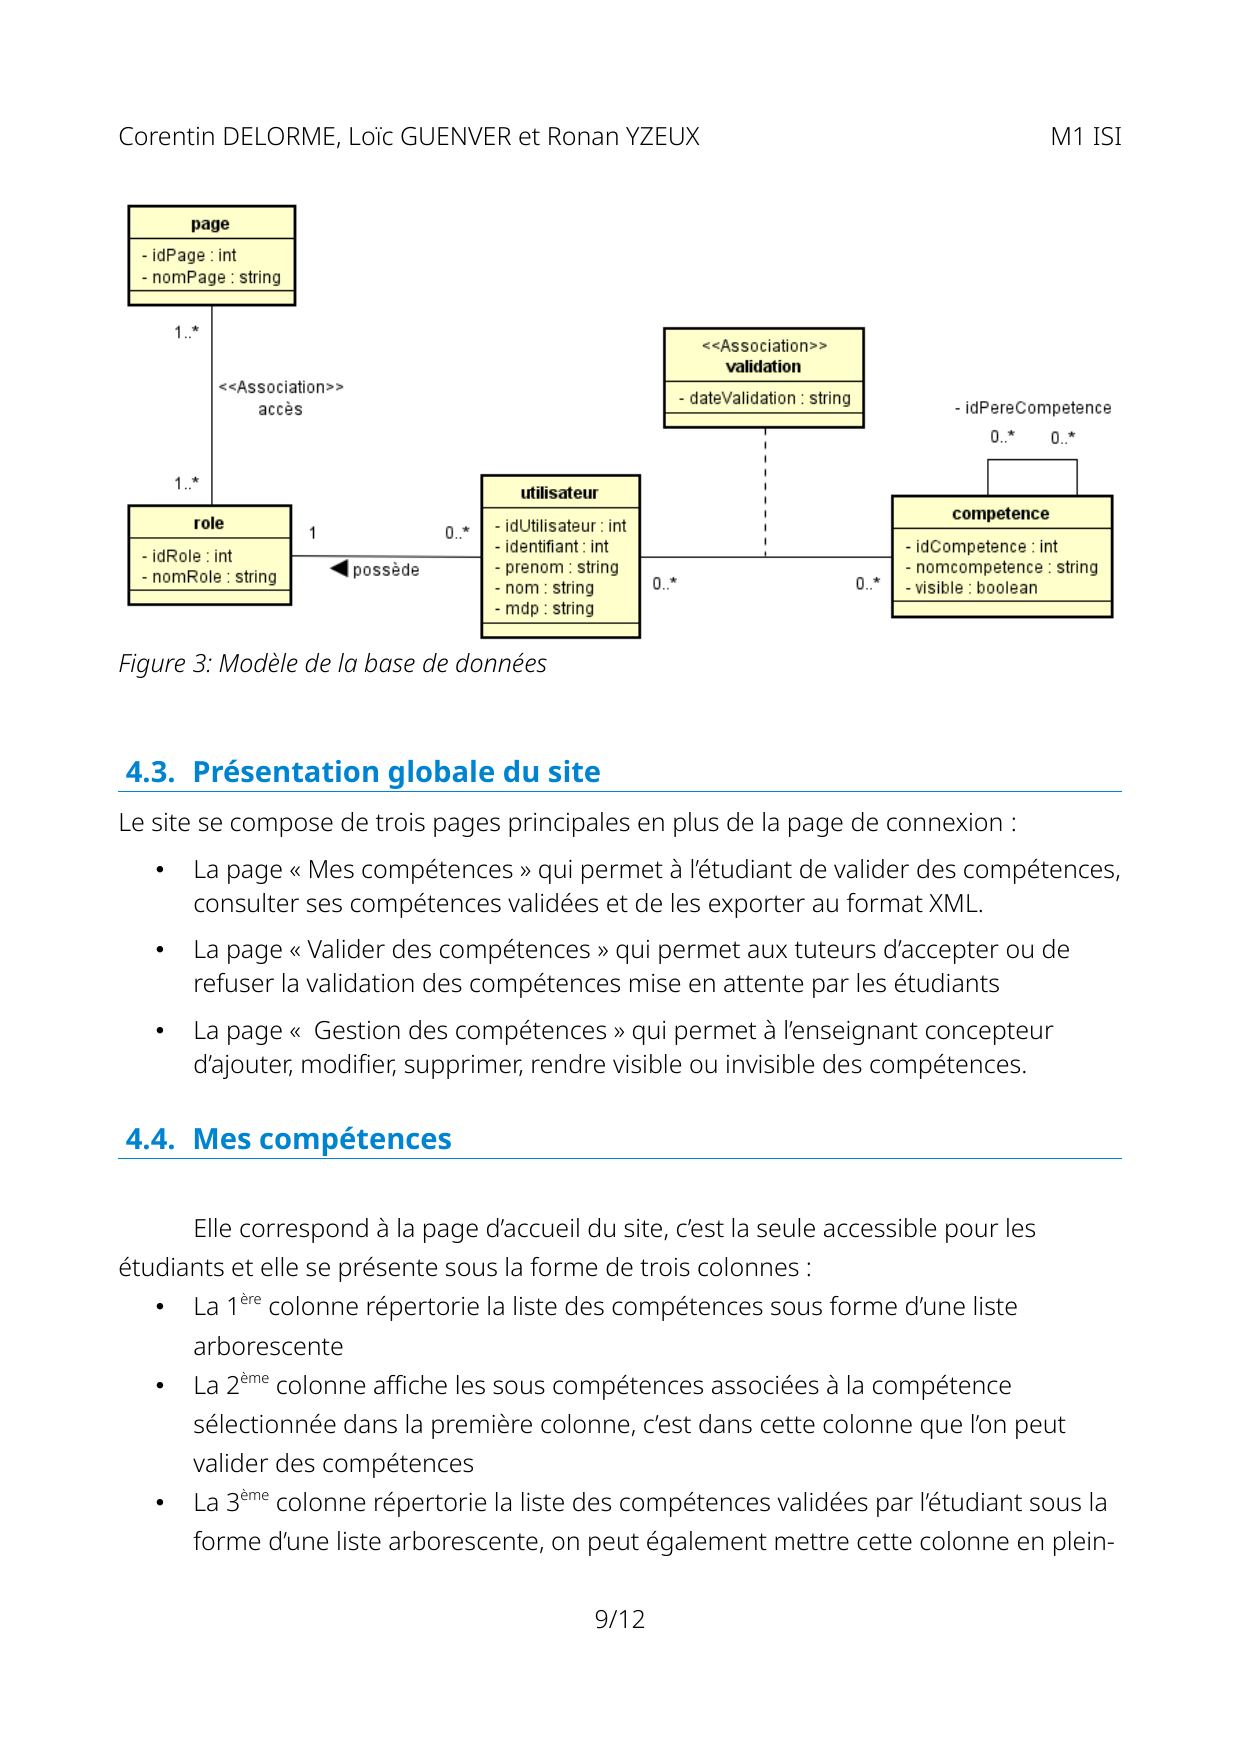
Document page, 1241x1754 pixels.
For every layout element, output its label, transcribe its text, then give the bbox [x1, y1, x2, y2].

list La page « Gestion des compétences » qui permet à l’enseignant concepteur d’ajouter, modifier, supprimer, rendre visible ou invisible des compétences. [156, 1013, 1122, 1081]
list La 3ème colonne répertorie la liste des compétences validées par l’étudiant sous la forme d’une liste arborescente, on peut également mettre cette colonne en plein- [156, 1485, 1122, 1558]
text Figure 3: Modèle de la base de données [118, 646, 1122, 680]
list La 1ère colonne répertorie la liste des compétences sous forme d’une liste arborescente [156, 1289, 1122, 1362]
subtitle Mes compétences [118, 1118, 1122, 1158]
text Elle correspond à la page d’accueil du site, c’est la seule accessible pour les étudiants et elle se présente sous la forme de trois colonnes : [118, 1211, 1122, 1284]
list La page « Mes compétences » qui permet à l’étudiant de valider des compétences, consulter ses compétences validées et de les exporter au format XML. [156, 851, 1122, 919]
text Le site se compose de trois pages principales en plus de la page de connexion : [118, 805, 1122, 839]
subtitle Présentation globale du site [118, 752, 1122, 791]
list La 2ème colonne affiche les sous compétences associées à la compétence sélectionnée dans la première colonne, c’est dans cette colonne que l’on peut valider des compétences [156, 1367, 1122, 1480]
list La page « Valider des compétences » qui permet aux tuteurs d’accepter ou de refuser la validation des compétences mise en attente par les étudiants [156, 932, 1122, 1000]
picture [118, 194, 1122, 646]
